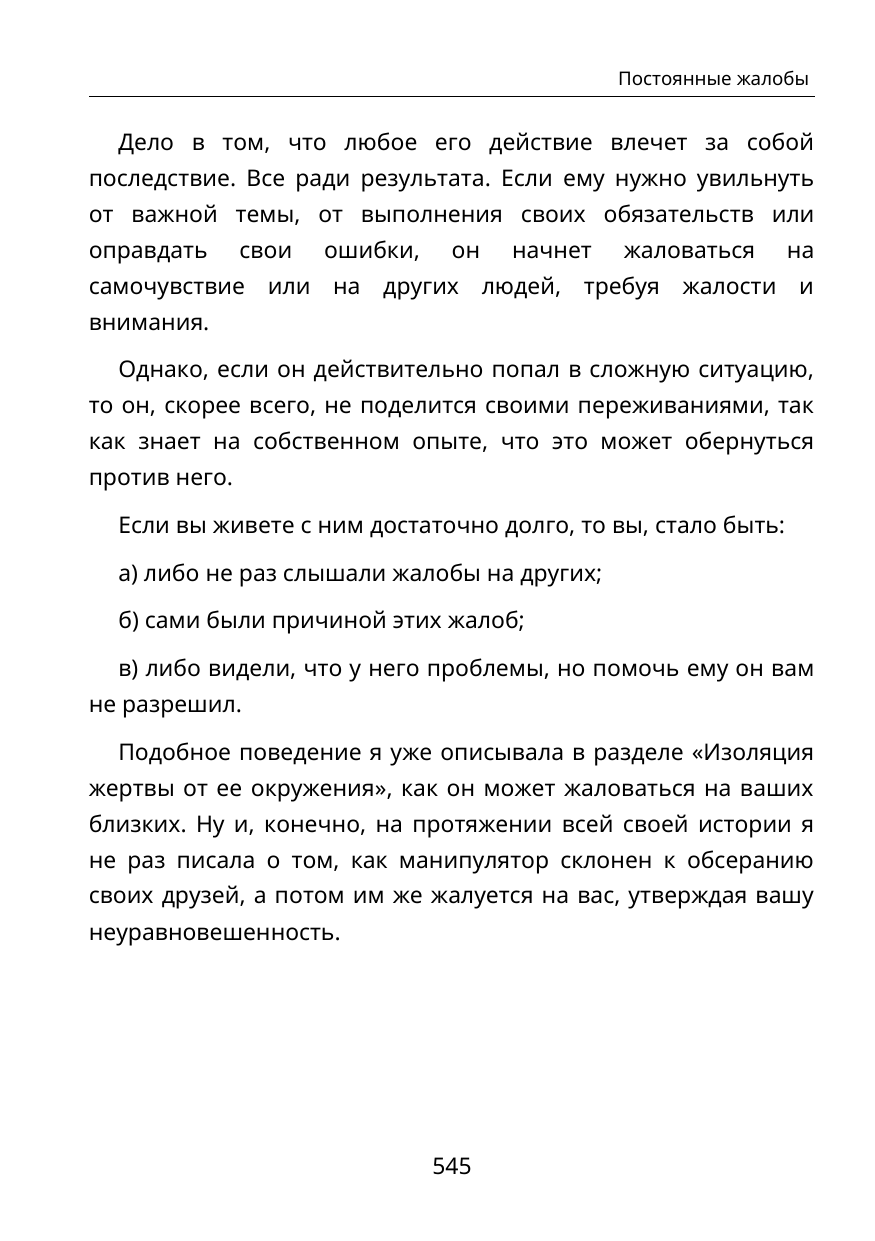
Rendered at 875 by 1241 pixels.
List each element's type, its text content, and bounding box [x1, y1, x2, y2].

text Дело в том, что любое его действие влечет за собой последствие. Все ради результата. Если ему нужно увильнуть от важной темы, от выполнения своих обязательств или оправдать свои ошибки, он начнет жаловаться на самочувствие или на других людей, требуя жалости и внимания. [88, 126, 815, 337]
text в) либо видели, что у него проблемы, но помочь ему он вам не разрешил. [88, 652, 815, 719]
text б) сами были причиной этих жалоб; [88, 604, 815, 636]
text а) либо не раз слышали жалобы на других; [88, 557, 815, 588]
text Однако, если он действительно попал в сложную ситуацию, то он, скорее всего, не поделится своими переживаниями, так как знает на собственном опыте, что это может обернуться против него. [88, 353, 815, 492]
text Если вы живете с ним достаточно долго, то вы, стало быть: [88, 509, 815, 540]
text Подобное поведение я уже описывала в разделе «Изоляция жертвы от ее окружения», как он может жаловаться на ваших близких. Ну и, конечно, на протяжении всей своей истории я не раз писала о том, как манипулятор склонен к обсеранию своих друзей, а потом им же жалуется на вас, утверждая вашу неуравновешенность. [88, 736, 815, 947]
